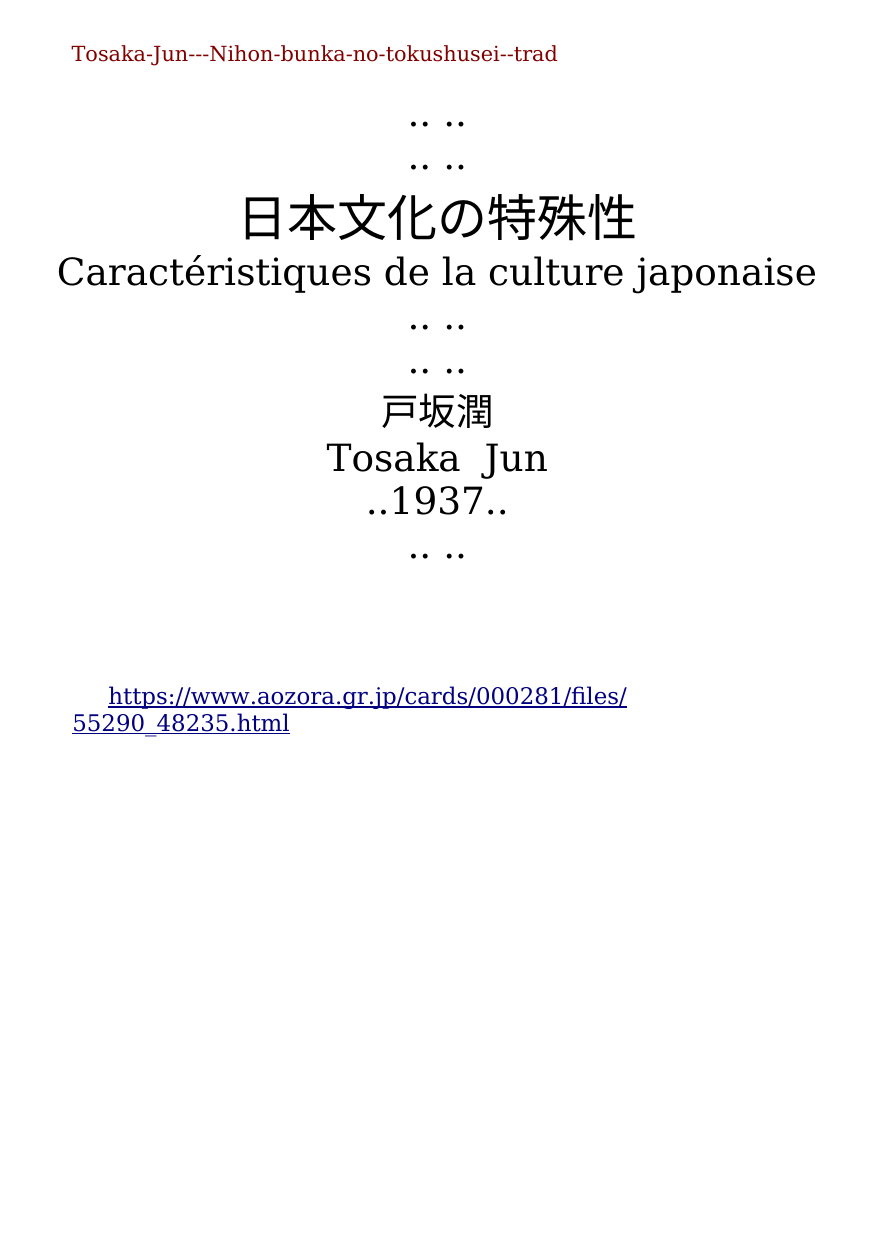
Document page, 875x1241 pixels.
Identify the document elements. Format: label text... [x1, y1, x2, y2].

text https://www.aozora.gr.jp/cards/000281/files/55290_48235.html [72, 683, 802, 737]
text Tosaka-Jun---Nihon-bunka-no-tokushusei--trad [71, 42, 803, 66]
subtitle .. .. .. .. 日本文化の特殊性 Caractéristiques de la culture japonaise .. .. .. .. 戸坂潤 Tosaka Jun ..1937.. .. .. [36, 91, 838, 567]
